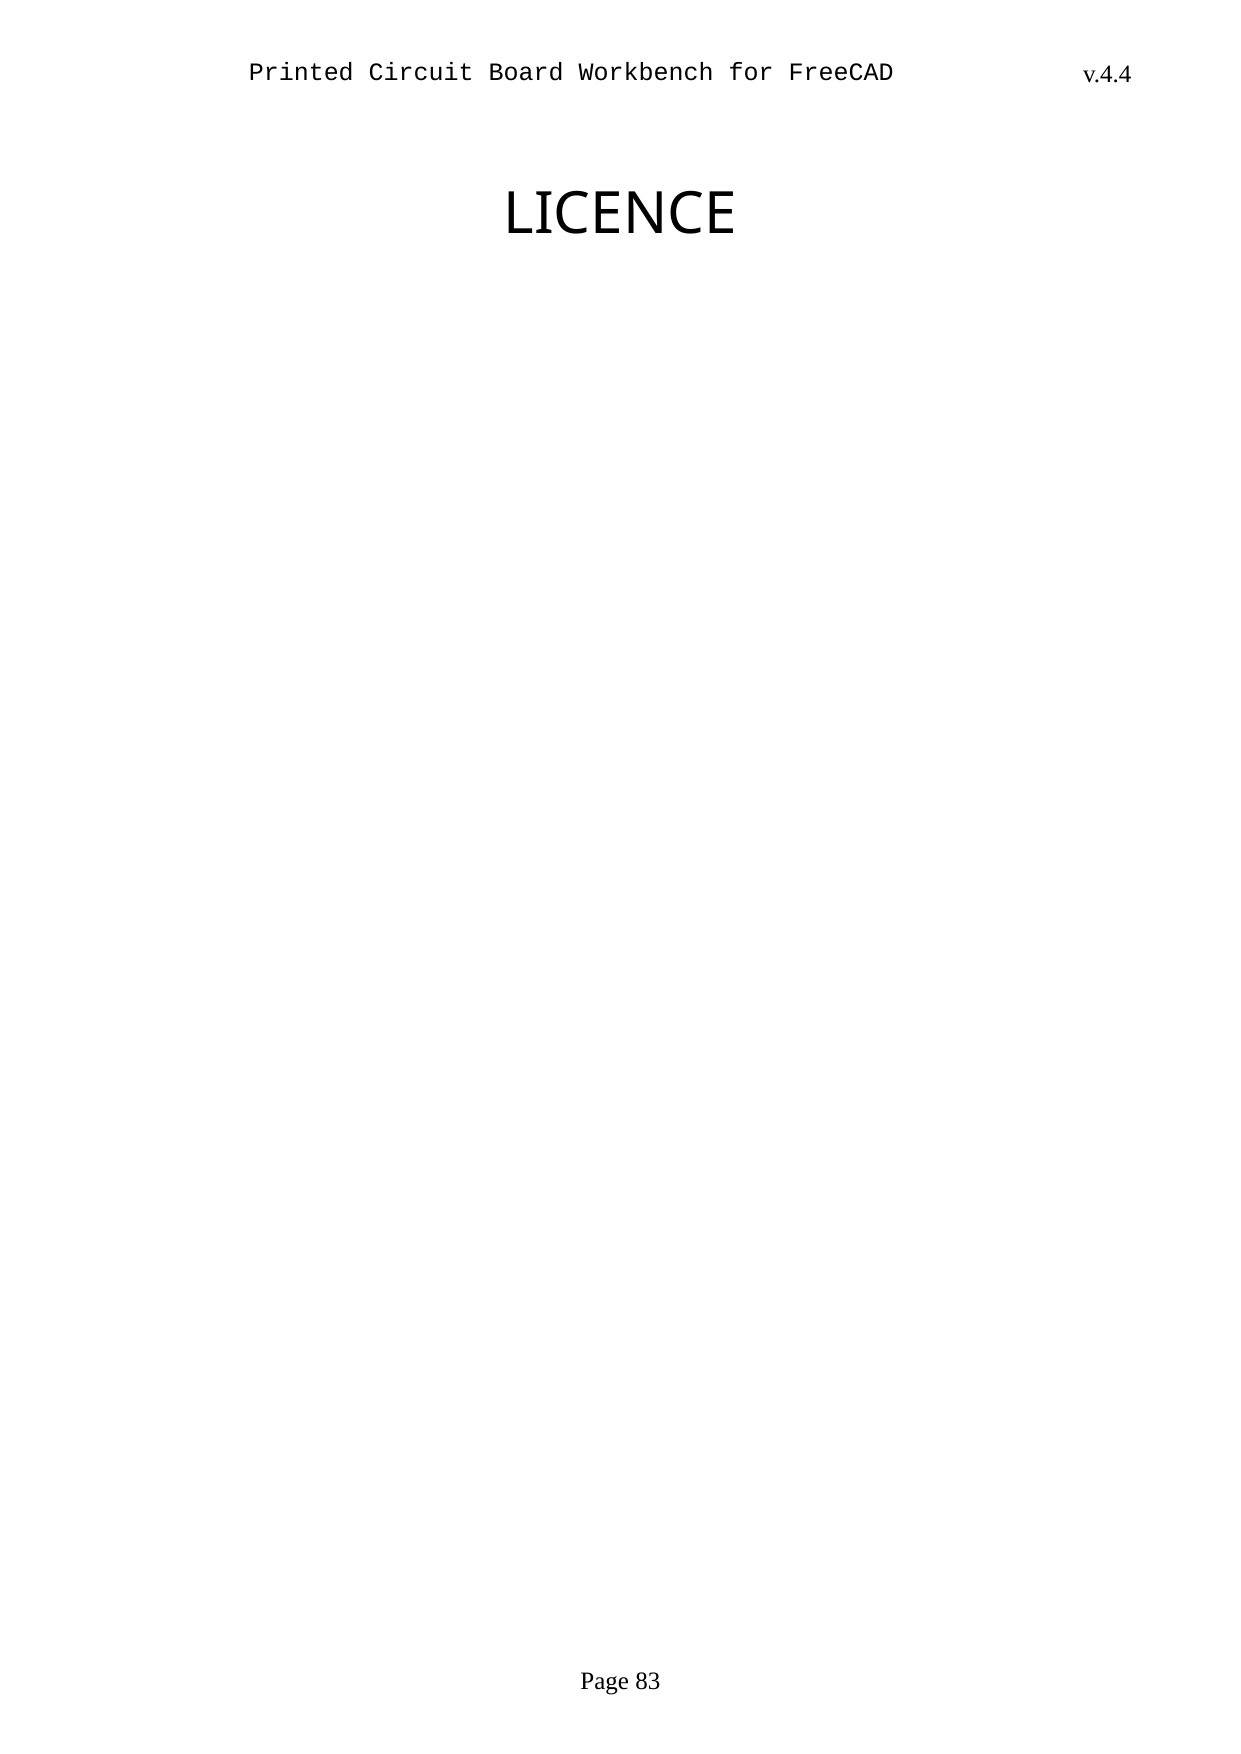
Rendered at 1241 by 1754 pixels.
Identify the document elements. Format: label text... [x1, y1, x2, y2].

subtitle Licence [59, 171, 1181, 250]
